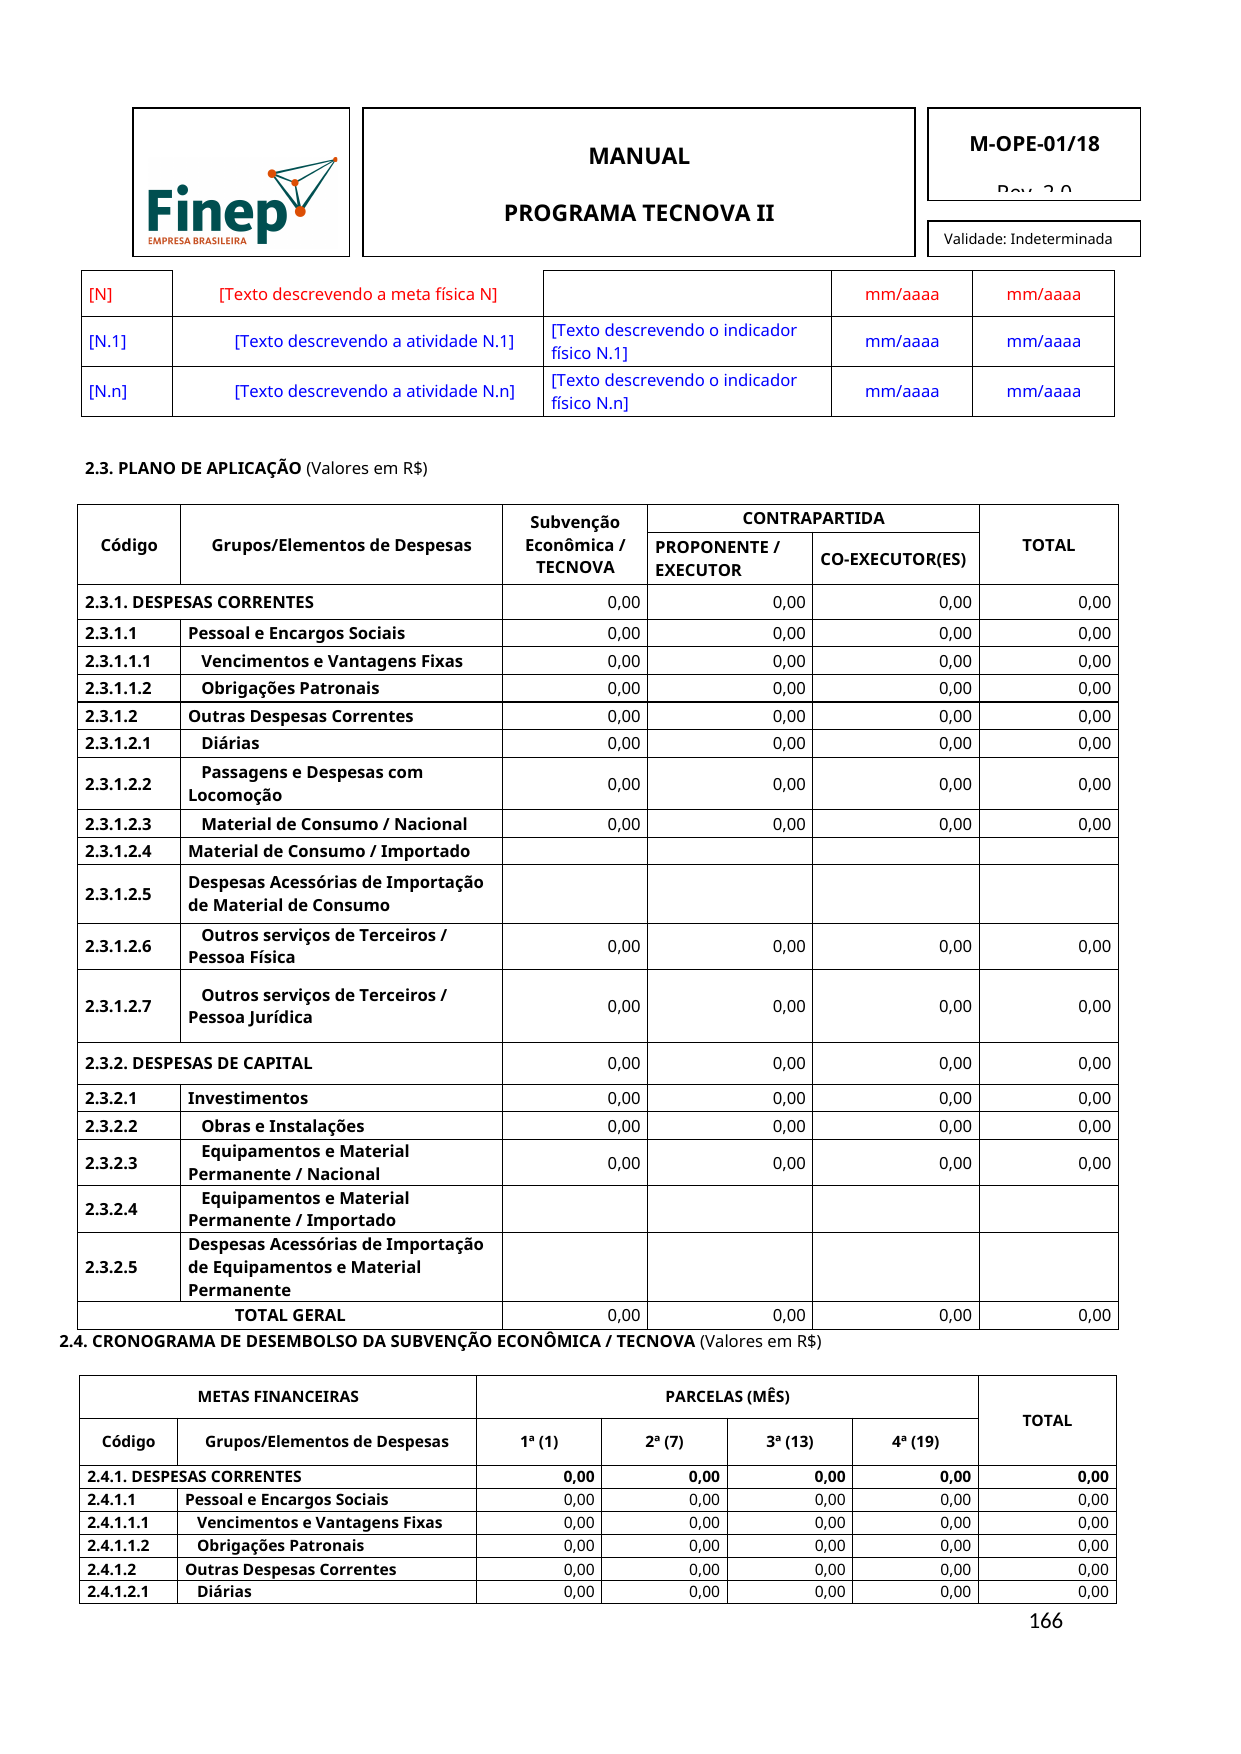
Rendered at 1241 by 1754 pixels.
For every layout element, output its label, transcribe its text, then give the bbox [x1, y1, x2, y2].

table_header METAS FINANCEIRAS [80, 1376, 476, 1418]
table_cell Código [80, 1419, 177, 1465]
table_cell 0,00 [477, 1581, 601, 1603]
table_cell [648, 865, 812, 922]
table_cell Grupos/Elementos de Despesas [181, 505, 502, 584]
table_cell [503, 1186, 647, 1232]
table_cell 2.4.1.2.1 [80, 1581, 177, 1603]
table_cell 0,00 [813, 758, 979, 809]
table_cell 2.3.2.5 [78, 1233, 180, 1301]
table_cell mm/aaaa [832, 317, 972, 366]
table_cell 0,00 [813, 585, 979, 619]
table_cell [Texto descrevendo a meta física N] [173, 270, 543, 316]
table_cell 0,00 [979, 1535, 1116, 1557]
table_cell Vencimentos e Vantagens Fixas [181, 647, 502, 674]
table_cell 0,00 [648, 703, 812, 729]
table_cell 3ª (13) [728, 1419, 852, 1465]
table_cell 0,00 [648, 1302, 812, 1328]
table_cell 0,00 [813, 810, 979, 837]
table_cell 0,00 [728, 1535, 852, 1557]
table_cell 0,00 [503, 620, 647, 646]
table_cell 0,00 [813, 1140, 979, 1185]
table_cell 0,00 [477, 1466, 601, 1488]
table_cell 2.4.1.2 [80, 1558, 177, 1580]
table_cell 0,00 [813, 1302, 979, 1328]
table_cell 0,00 [503, 647, 647, 674]
table_cell 2.3.1.2.5 [78, 865, 180, 922]
table_cell 0,00 [477, 1512, 601, 1534]
table_cell 0,00 [602, 1489, 727, 1511]
table_cell 2.3.2.2 [78, 1112, 180, 1139]
table_cell 0,00 [648, 730, 812, 757]
table_cell 2.3.2. DESPESAS DE CAPITAL [78, 1043, 502, 1084]
table_cell 0,00 [980, 1112, 1118, 1139]
table_cell 0,00 [980, 1302, 1118, 1328]
table_cell mm/aaaa [832, 271, 972, 316]
table_cell Despesas Acessórias de Importação de Material de Consumo [181, 865, 502, 922]
table_cell 0,00 [503, 1112, 647, 1139]
table_cell 0,00 [602, 1466, 727, 1488]
table_cell 0,00 [648, 620, 812, 646]
table_cell Material de Consumo / Importado [181, 838, 502, 864]
table_cell Outras Despesas Correntes [178, 1558, 476, 1580]
table_cell [813, 838, 979, 864]
table_cell 0,00 [477, 1558, 601, 1580]
table_cell 2.3.1.1.2 [78, 675, 180, 701]
table_cell 2.4.1. DESPESAS CORRENTES [80, 1466, 476, 1488]
table_cell [503, 838, 647, 864]
table_cell 0,00 [503, 730, 647, 757]
table_cell 2.3.1.1.1 [78, 647, 180, 674]
table_cell 0,00 [648, 1112, 812, 1139]
text 2.4. CRONOGRAMA DE DESEMBOLSO DA SUBVENÇÃO ECONÔMICA / TECNOVA (Valores em R$) [59, 1329, 1063, 1352]
table_cell [544, 271, 831, 316]
table_cell 0,00 [728, 1558, 852, 1580]
table_cell 0,00 [503, 585, 647, 619]
table_cell 0,00 [813, 703, 979, 729]
table_cell 0,00 [979, 1489, 1116, 1511]
table_header [671, 445, 813, 504]
table_cell [980, 865, 1118, 922]
table_cell 2.3.1.2.1 [78, 730, 180, 757]
table_cell 0,00 [980, 758, 1118, 809]
table_cell Obrigações Patronais [181, 675, 502, 701]
table_cell 0,00 [728, 1466, 852, 1488]
table_cell 0,00 [503, 1043, 647, 1084]
table_cell 0,00 [980, 810, 1118, 837]
table_cell TOTAL [980, 505, 1118, 584]
table_cell 2.3.1. DESPESAS CORRENTES [78, 585, 502, 619]
table_cell [Texto descrevendo a atividade N.n] [227, 367, 543, 416]
table_cell Outras Despesas Correntes [181, 703, 502, 729]
table_cell 2.3.1.2.7 [78, 970, 180, 1042]
table_cell 0,00 [813, 924, 979, 969]
table_cell 0,00 [503, 1140, 647, 1185]
table_cell 0,00 [853, 1489, 978, 1511]
table_cell 0,00 [979, 1512, 1116, 1534]
table_cell 0,00 [602, 1512, 727, 1534]
table_cell [648, 838, 812, 864]
table_cell 0,00 [813, 675, 979, 701]
table_cell 2.4.1.1.2 [80, 1535, 177, 1557]
table_cell Diárias [178, 1581, 476, 1603]
table_cell 1ª (1) [477, 1419, 601, 1465]
table_cell 2.3.1.2.3 [78, 810, 180, 837]
table_cell 0,00 [980, 620, 1118, 646]
table_cell 0,00 [503, 810, 647, 837]
table_header [979, 445, 1118, 504]
table_cell [173, 367, 227, 416]
table_cell CONTRAPARTIDA [648, 505, 979, 532]
table_cell Obrigações Patronais [178, 1535, 476, 1557]
table_cell [Texto descrevendo o indicador físico N.n] [544, 367, 831, 416]
table_cell Investimentos [181, 1085, 502, 1111]
table_cell 2.3.2.1 [78, 1085, 180, 1111]
table_cell 0,00 [648, 924, 812, 969]
table_cell 2.3.1.2 [78, 703, 180, 729]
table_cell [813, 1186, 979, 1232]
table_cell [980, 1186, 1118, 1232]
table_cell 2.3.1.1 [78, 620, 180, 646]
table_cell 0,00 [980, 1140, 1118, 1185]
table_cell 0,00 [602, 1558, 727, 1580]
table_cell Equipamentos e Material Permanente / Importado [181, 1186, 502, 1232]
table_cell Outros serviços de Terceiros / Pessoa Jurídica [181, 970, 502, 1042]
table_cell 0,00 [980, 924, 1118, 969]
table_cell TOTAL GERAL [78, 1302, 502, 1328]
table_cell Passagens e Despesas com Locomoção [181, 758, 502, 809]
table_cell 0,00 [648, 970, 812, 1042]
table_cell 0,00 [477, 1489, 601, 1511]
table_cell 0,00 [648, 585, 812, 619]
table_cell [Texto descrevendo a atividade N.1] [227, 317, 543, 366]
table_cell 0,00 [503, 675, 647, 701]
table_cell 0,00 [503, 924, 647, 969]
table_cell 0,00 [813, 1043, 979, 1084]
table_cell CO-EXECUTOR(ES) [813, 533, 979, 584]
table_cell [813, 1233, 979, 1301]
table_cell mm/aaaa [832, 367, 972, 416]
table_cell 0,00 [503, 970, 647, 1042]
table_cell PROPONENTE / EXECUTOR [648, 533, 812, 584]
table_cell Grupos/Elementos de Despesas [178, 1419, 476, 1465]
table_cell 0,00 [648, 810, 812, 837]
table_cell [980, 838, 1118, 864]
table_cell 0,00 [853, 1466, 978, 1488]
table_cell 2.4.1.1 [80, 1489, 177, 1511]
table_cell [648, 1186, 812, 1232]
table_cell 0,00 [728, 1489, 852, 1511]
table_cell 0,00 [648, 1140, 812, 1185]
table_cell 0,00 [980, 970, 1118, 1042]
table_cell [980, 1233, 1118, 1301]
table_cell 0,00 [602, 1535, 727, 1557]
table_cell 0,00 [813, 730, 979, 757]
table_cell 0,00 [813, 647, 979, 674]
table_cell 2ª (7) [602, 1419, 727, 1465]
table_cell [503, 865, 647, 922]
table_cell [503, 1233, 647, 1301]
table_cell mm/aaaa [973, 367, 1114, 416]
table_cell 0,00 [648, 1085, 812, 1111]
table_cell 0,00 [477, 1535, 601, 1557]
table_header PARCELAS (MÊS) [477, 1376, 978, 1418]
table_cell 0,00 [602, 1581, 727, 1603]
table_cell 0,00 [979, 1581, 1116, 1603]
table_cell 2.3.2.3 [78, 1140, 180, 1185]
table_cell 0,00 [648, 647, 812, 674]
table_cell Vencimentos e Vantagens Fixas [178, 1512, 476, 1534]
table_cell 0,00 [853, 1558, 978, 1580]
table_cell 0,00 [979, 1558, 1116, 1580]
table_cell 0,00 [980, 585, 1118, 619]
table_cell 0,00 [853, 1581, 978, 1603]
table_header 2.3. PLANO DE APLICAÇÃO (Valores em R$) [78, 445, 671, 504]
table_cell 0,00 [813, 970, 979, 1042]
table_cell 0,00 [503, 1085, 647, 1111]
table_cell [173, 317, 227, 366]
table_cell Obras e Instalações [181, 1112, 502, 1139]
table_cell 0,00 [980, 703, 1118, 729]
table_cell [N.1] [82, 317, 172, 366]
table_cell Subvenção Econômica / TECNOVA [503, 505, 647, 584]
table_cell Despesas Acessórias de Importação de Equipamentos e Material Permanente [181, 1233, 502, 1301]
table_cell 0,00 [980, 1043, 1118, 1084]
table_cell 0,00 [813, 1112, 979, 1139]
table_cell 2.4.1.1.1 [80, 1512, 177, 1534]
table_cell Código [78, 505, 180, 584]
table_cell 0,00 [853, 1512, 978, 1534]
table_cell mm/aaaa [973, 317, 1114, 366]
table_cell [648, 1233, 812, 1301]
table_cell 2.3.2.4 [78, 1186, 180, 1232]
table_cell 2.3.1.2.2 [78, 758, 180, 809]
table_cell 0,00 [648, 758, 812, 809]
table_cell 0,00 [728, 1581, 852, 1603]
table_cell 0,00 [979, 1466, 1116, 1488]
table_cell 0,00 [648, 675, 812, 701]
table_cell 0,00 [980, 730, 1118, 757]
table_cell 0,00 [980, 1085, 1118, 1111]
table_cell Material de Consumo / Nacional [181, 810, 502, 837]
table_cell [N] [82, 271, 172, 316]
table_header TOTAL [979, 1376, 1116, 1465]
table_cell 0,00 [503, 703, 647, 729]
table_cell Equipamentos e Material Permanente / Nacional [181, 1140, 502, 1185]
table_cell 0,00 [853, 1535, 978, 1557]
table_cell 4ª (19) [853, 1419, 978, 1465]
table_cell 0,00 [648, 1043, 812, 1084]
table_cell 0,00 [503, 1302, 647, 1328]
table_cell [813, 865, 979, 922]
table_cell Diárias [181, 730, 502, 757]
table_cell 2.3.1.2.4 [78, 838, 180, 864]
table_cell [Texto descrevendo o indicador físico N.1] [544, 317, 831, 366]
table_cell Outros serviços de Terceiros / Pessoa Física [181, 924, 502, 969]
table_cell 0,00 [813, 1085, 979, 1111]
table_cell Pessoal e Encargos Sociais [181, 620, 502, 646]
table_cell 0,00 [980, 675, 1118, 701]
table_cell 0,00 [813, 620, 979, 646]
table_cell Pessoal e Encargos Sociais [178, 1489, 476, 1511]
table_cell mm/aaaa [973, 271, 1114, 316]
table_cell [N.n] [82, 367, 172, 416]
table_cell 0,00 [503, 758, 647, 809]
table_cell 0,00 [728, 1512, 852, 1534]
table_cell 2.3.1.2.6 [78, 924, 180, 969]
table_header [813, 445, 979, 504]
table_cell 0,00 [980, 647, 1118, 674]
